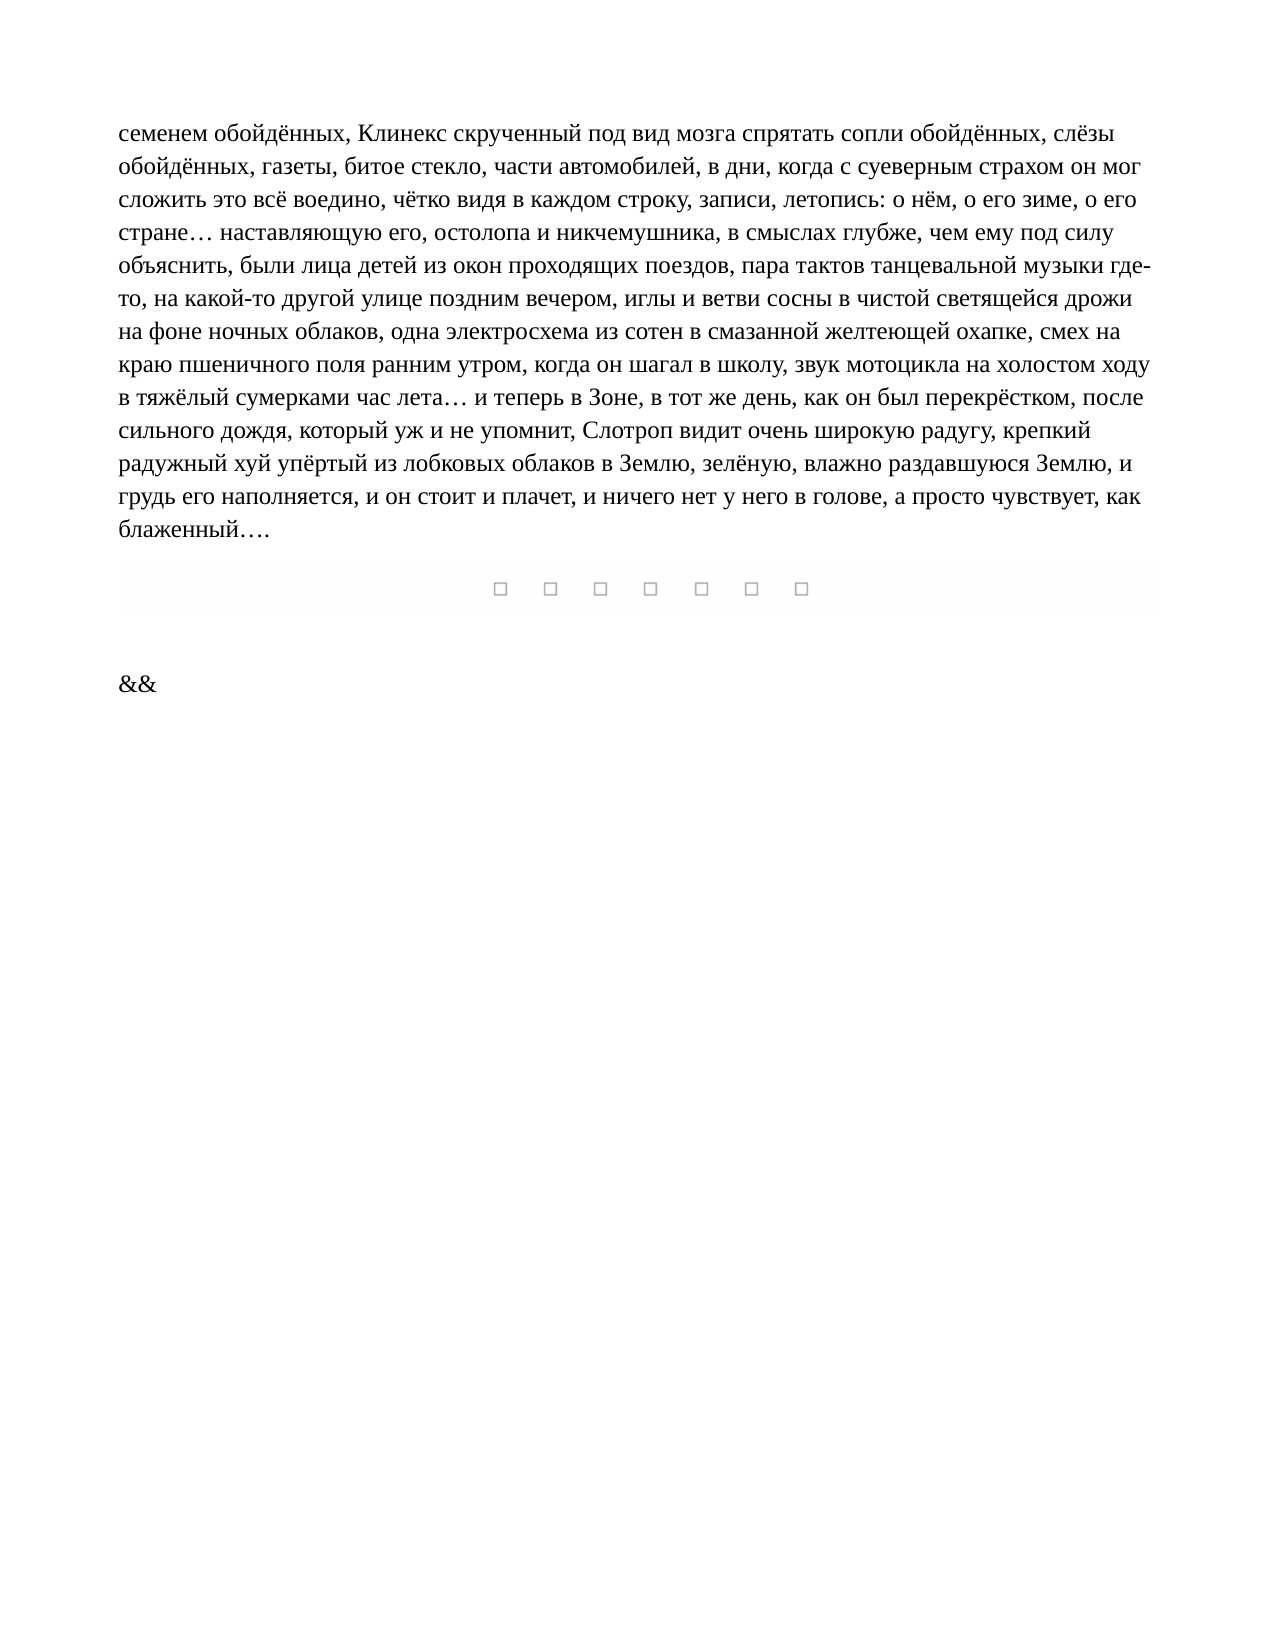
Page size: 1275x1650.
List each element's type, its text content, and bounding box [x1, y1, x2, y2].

picture [118, 562, 1157, 617]
text семенем обойдённых, Клинекс скрученный под вид мозга спрятать сопли обойдённых, слёзы обойдённых, газеты, битое стекло, части автомобилей, в дни, когда с суеверным страхом он мог сложить это всё воедино, чётко видя в каждом строку, записи, летопись: о нём, о его зиме, о его стране… наставляющую его, остолопа и никчемушника, в смыслах глубже, чем ему под силу объяснить, были лица детей из окон проходящих поездов, пара тактов танцевальной музыки где-то, на какой-то другой улице поздним вечером, иглы и ветви сосны в чистой светящейся дрожи на фоне ночных облаков, одна электросхема из сотен в смазанной желтеющей охапке, смех на краю пшеничного поля ранним утром, когда он шагал в школу, звук мотоцикла на холостом ходу в тяжёлый сумерками час лета… и теперь в Зоне, в тот же день, как он был перекрёстком, после сильного дождя, который уж и не упомнит, Слотроп видит очень широкую радугу, крепкий радужный хуй упёртый из лобковых облаков в Землю, зелёную, влажно раздавшуюся Землю, и грудь его наполняется, и он стоит и плачет, и ничего нет у него в голове, а просто чувствует, как блаженный…. [118, 118, 1157, 543]
text && [118, 669, 1157, 697]
